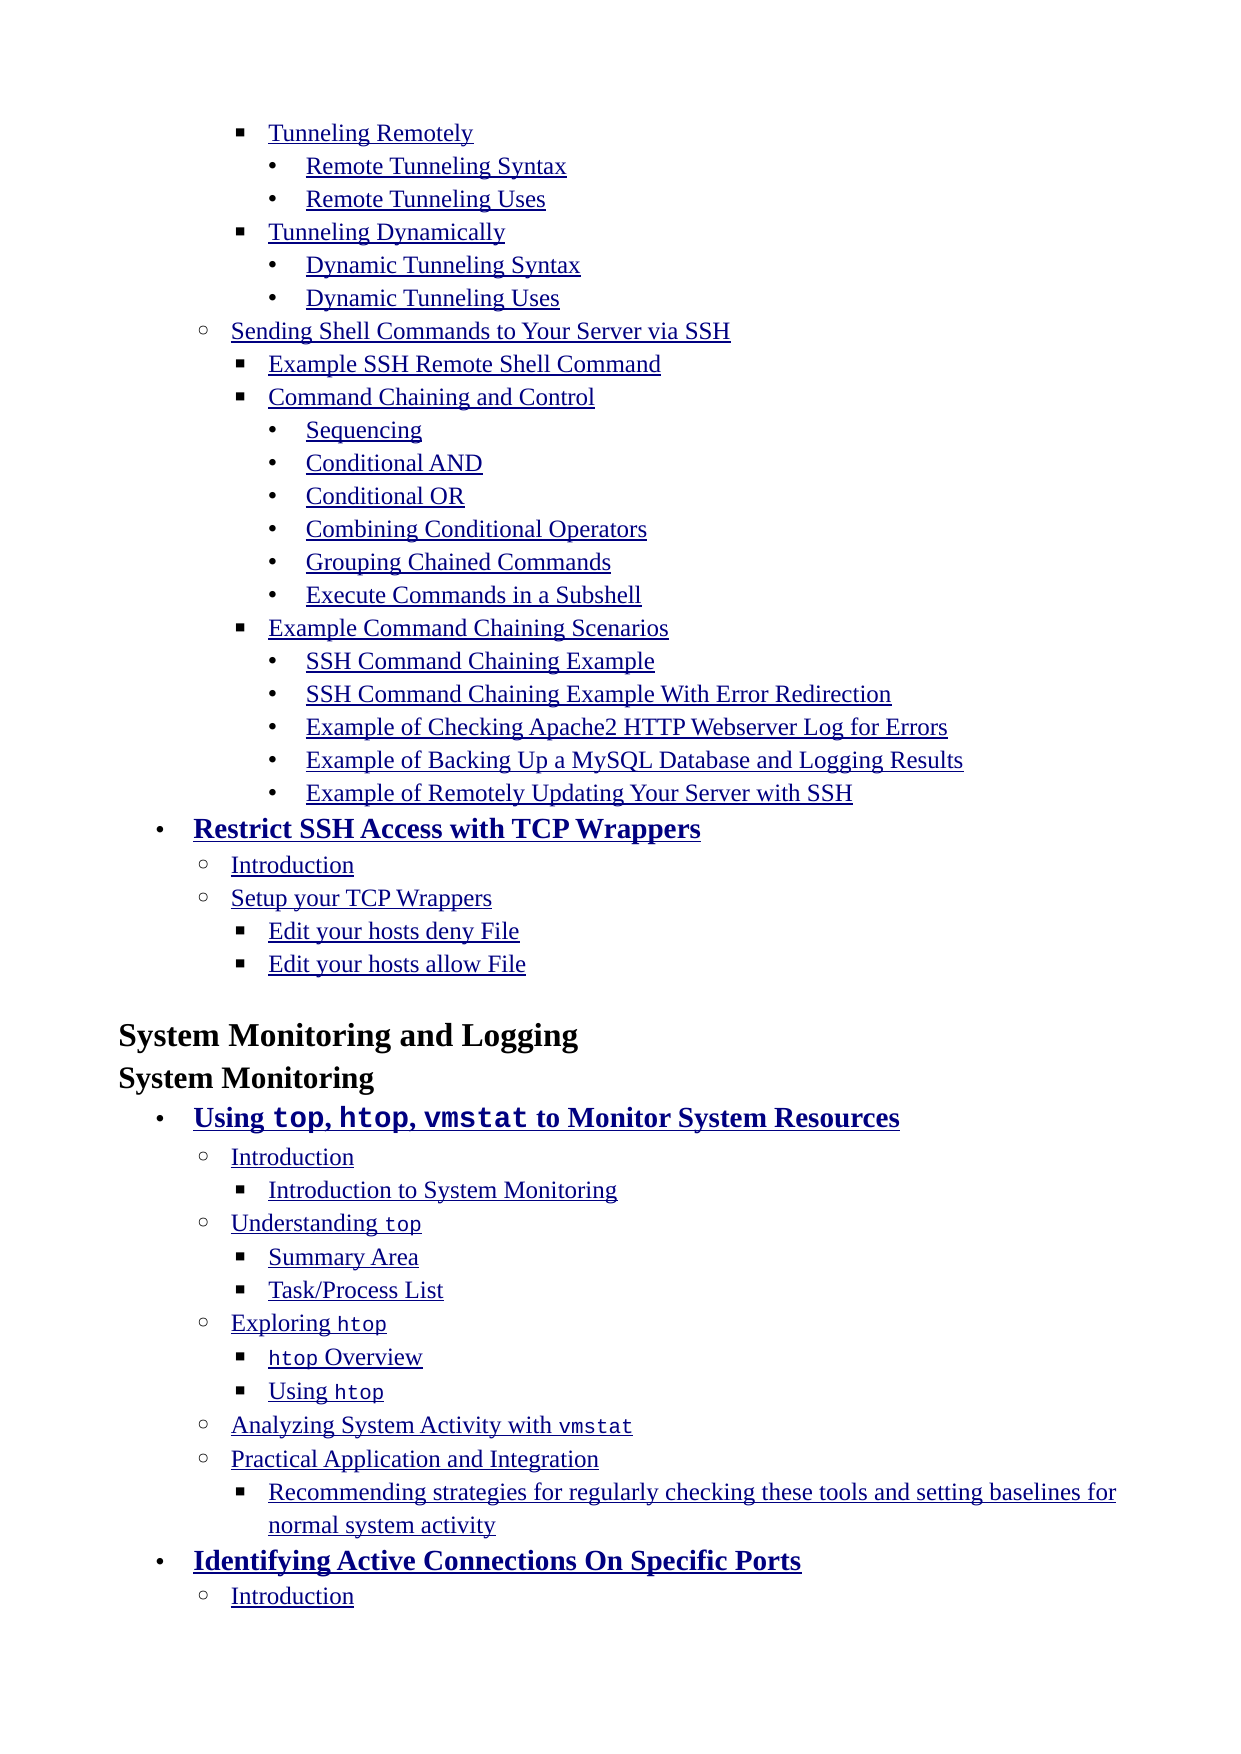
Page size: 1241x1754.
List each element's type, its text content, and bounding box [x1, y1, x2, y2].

list Example of Backing Up a MySQL Database and Logging Results [268, 746, 1122, 774]
list Dynamic Tunneling Syntax [268, 250, 1122, 279]
list Dynamic Tunneling Uses [268, 283, 1122, 312]
list Exploring htop [193, 1308, 1122, 1337]
list Analyzing System Activity with vmstat [193, 1410, 1122, 1439]
list Remote Tunneling Uses [268, 184, 1122, 213]
list Understanding top [193, 1208, 1122, 1237]
list Edit your hosts allow File [231, 949, 1122, 978]
list Recommending strategies for regularly checking these tools and setting baselines for normal system activity [231, 1477, 1122, 1538]
list Command Chaining and Control [231, 382, 1122, 411]
text System Monitoring [118, 1059, 1122, 1095]
list Conditional AND [268, 448, 1122, 477]
list htop Overview [231, 1342, 1122, 1371]
list Tunneling Dynamically [231, 217, 1122, 246]
list Tunneling Remotely [231, 118, 1122, 147]
text System Monitoring and Logging [118, 1015, 1122, 1053]
list Sending Shell Commands to Your Server via SSH [193, 316, 1122, 345]
list Using top, htop, vmstat to Monitor System Resources [156, 1101, 1122, 1137]
list SSH Command Chaining Example [268, 646, 1122, 675]
list Conditional OR [268, 481, 1122, 510]
list Introduction to System Monitoring [231, 1175, 1122, 1204]
list SSH Command Chaining Example With Error Redirection [268, 679, 1122, 708]
list Introduction [193, 850, 1122, 879]
list Example of Checking Apache2 HTTP Webserver Log for Errors [268, 712, 1122, 741]
list Restrict SSH Access with TCP Wrappers [156, 812, 1122, 845]
list Example Command Chaining Scenarios [231, 613, 1122, 642]
list Practical Application and Integration [193, 1444, 1122, 1472]
list Execute Commands in a Subshell [268, 580, 1122, 609]
list Using htop [231, 1376, 1122, 1405]
list Summary Area [231, 1242, 1122, 1271]
list Task/Process List [231, 1275, 1122, 1304]
list Identifying Active Connections On Specific Ports [156, 1543, 1122, 1576]
list Example of Remotely Updating Your Server with SSH [268, 778, 1122, 807]
list Combining Conditional Operators [268, 514, 1122, 543]
list Example SSH Remote Shell Command [231, 349, 1122, 378]
list Grouping Chained Commands [268, 547, 1122, 576]
list Introduction [193, 1581, 1122, 1610]
list Remote Tunneling Syntax [268, 151, 1122, 180]
list Sequencing [268, 415, 1122, 444]
list Introduction [193, 1142, 1122, 1171]
list Setup your TCP Wrappers [193, 883, 1122, 912]
list Edit your hosts deny File [231, 916, 1122, 945]
